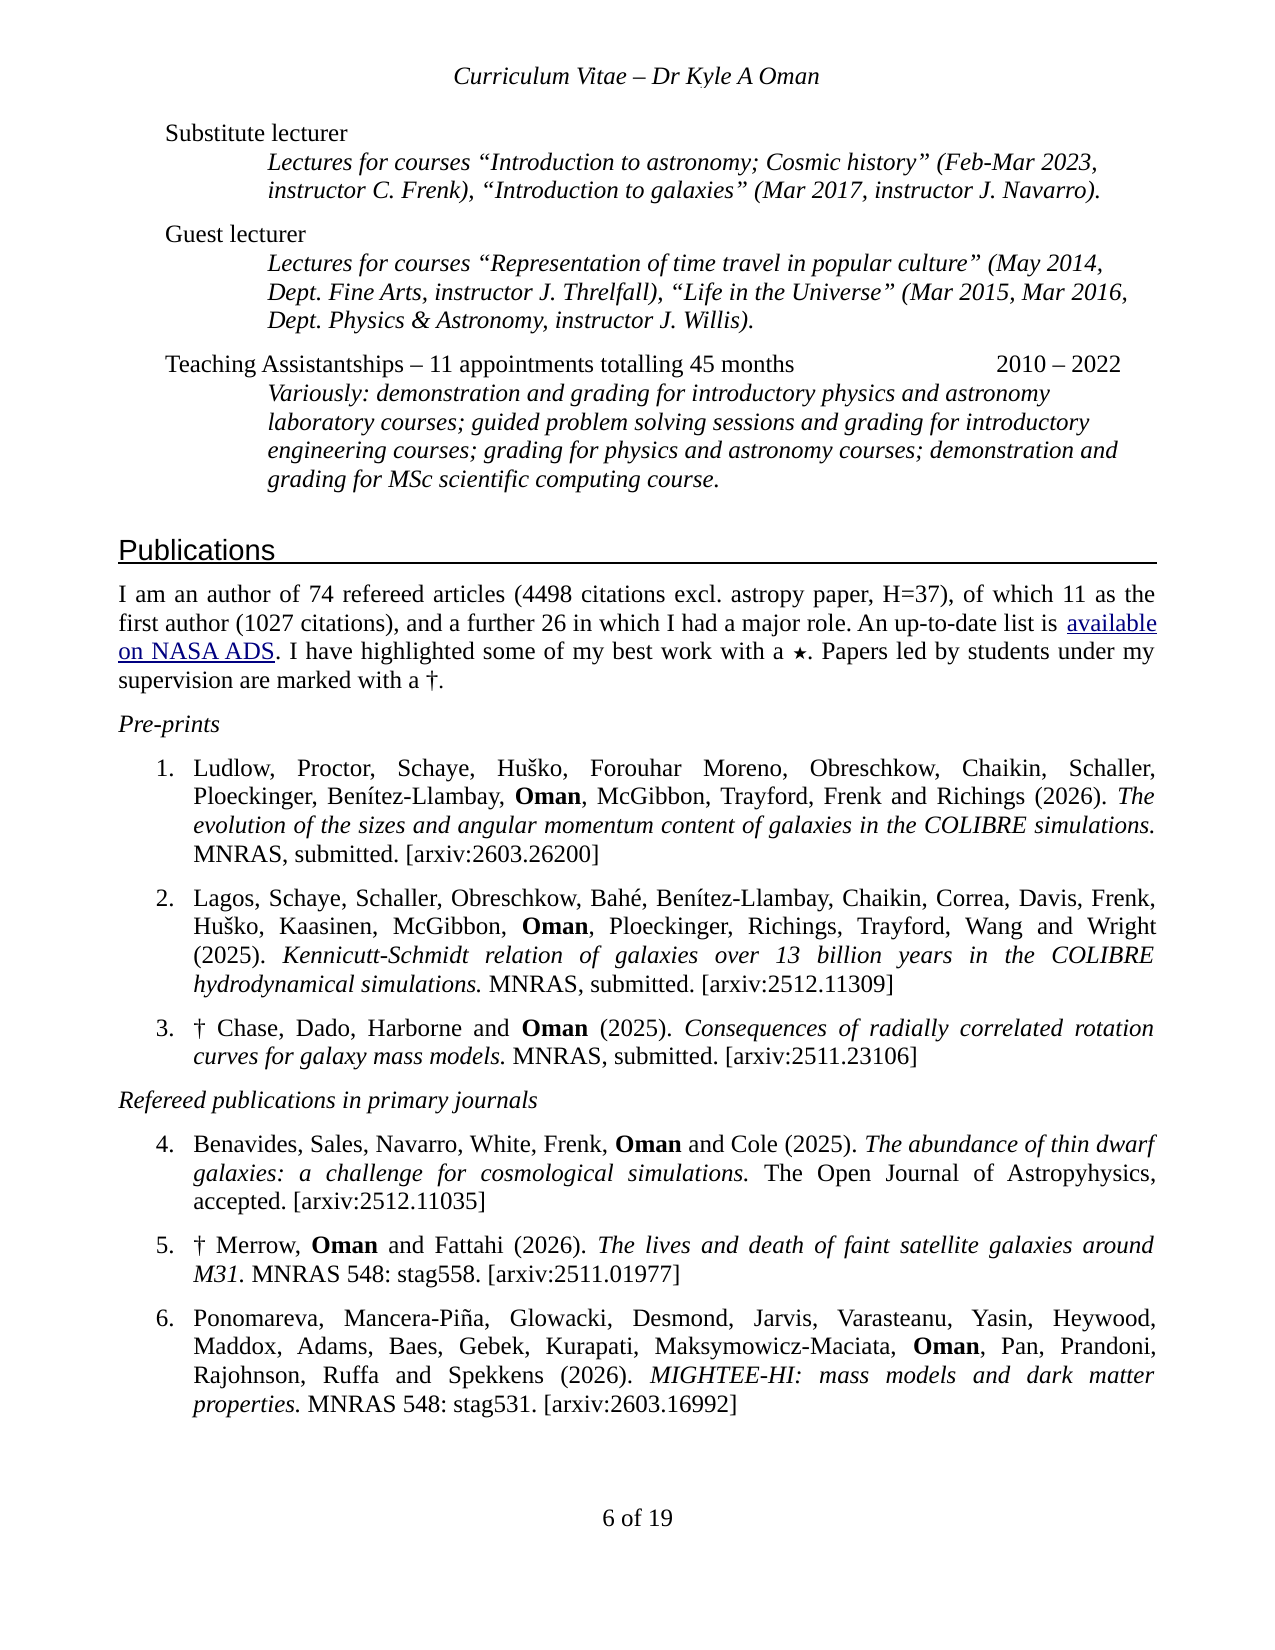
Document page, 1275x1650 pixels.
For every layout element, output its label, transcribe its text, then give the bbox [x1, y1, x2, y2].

list Benavides, Sales, Navarro, White, Frenk, Oman and Cole (2025). The abundance of thin dwarf galaxies: a challenge for cosmological simulations. The Open Journal of Astropyhysics, accepted. [arxiv:2512.11035] [156, 1129, 1157, 1215]
list Ludlow, Proctor, Schaye, Huško, Forouhar Moreno, Obreschkow, Chaikin, Schaller, Ploeckinger, Benítez-Llambay, Oman, McGibbon, Trayford, Frenk and Richings (2026). The evolution of the sizes and angular momentum content of galaxies in the COLIBRE simulations. MNRAS, submitted. [arxiv:2603.26200] [156, 753, 1157, 868]
list Ponomareva, Mancera-Piña, Glowacki, Desmond, Jarvis, Varasteanu, Yasin, Heywood, Maddox, Adams, Baes, Gebek, Kurapati, Maksymowicz-Maciata, Oman, Pan, Prandoni, Rajohnson, Ruffa and Spekkens (2026). MIGHTEE-HI: mass models and dark matter properties. MNRAS 548: stag531. [arxiv:2603.16992] [156, 1303, 1157, 1418]
text Guest lecturer Lectures for courses “Representation of time travel in popular culture” (May 2014, Dept. Fine Arts, instructor J. Threlfall), “Life in the Universe” (Mar 2015, Mar 2016, Dept. Physics & Astronomy, instructor J. Willis). [118, 219, 1157, 334]
text Refereed publications in primary journals [118, 1085, 1157, 1114]
text Pre-prints [118, 709, 1157, 738]
list † Merrow, Oman and Fattahi (2026). The lives and death of faint satellite galaxies around M31. MNRAS 548: stag558. [arxiv:2511.01977] [156, 1230, 1157, 1288]
text I am an author of 74 refereed articles (4498 citations excl. astropy paper, H=37), of which 11 as the first author (1027 citations), and a further 26 in which I had a major role. An up-to-date list is available on NASA ADS. I have highlighted some of my best work with a ★. Papers led by students under my supervision are marked with a †. [118, 579, 1157, 694]
text Substitute lecturer Lectures for courses “Introduction to astronomy; Cosmic history” (Feb-Mar 2023, instructor C. Frenk), “Introduction to galaxies” (Mar 2017, instructor J. Navarro). [118, 118, 1157, 204]
subtitle Publications [118, 533, 1157, 562]
list Lagos, Schaye, Schaller, Obreschkow, Bahé, Benítez-Llambay, Chaikin, Correa, Davis, Frenk, Huško, Kaasinen, McGibbon, Oman, Ploeckinger, Richings, Trayford, Wang and Wright (2025). Kennicutt-Schmidt relation of galaxies over 13 billion years in the COLIBRE hydrodynamical simulations. MNRAS, submitted. [arxiv:2512.11309] [156, 883, 1157, 998]
text Teaching Assistantships – 11 appointments totalling 45 months 2010 – 2022 Variously: demonstration and grading for introductory physics and astronomy laboratory courses; guided problem solving sessions and grading for introductory engineering courses; grading for physics and astronomy courses; demonstration and grading for MSc scientific computing course. [118, 349, 1157, 493]
list † Chase, Dado, Harborne and Oman (2025). Consequences of radially correlated rotation curves for galaxy mass models. MNRAS, submitted. [arxiv:2511.23106] [156, 1013, 1157, 1070]
